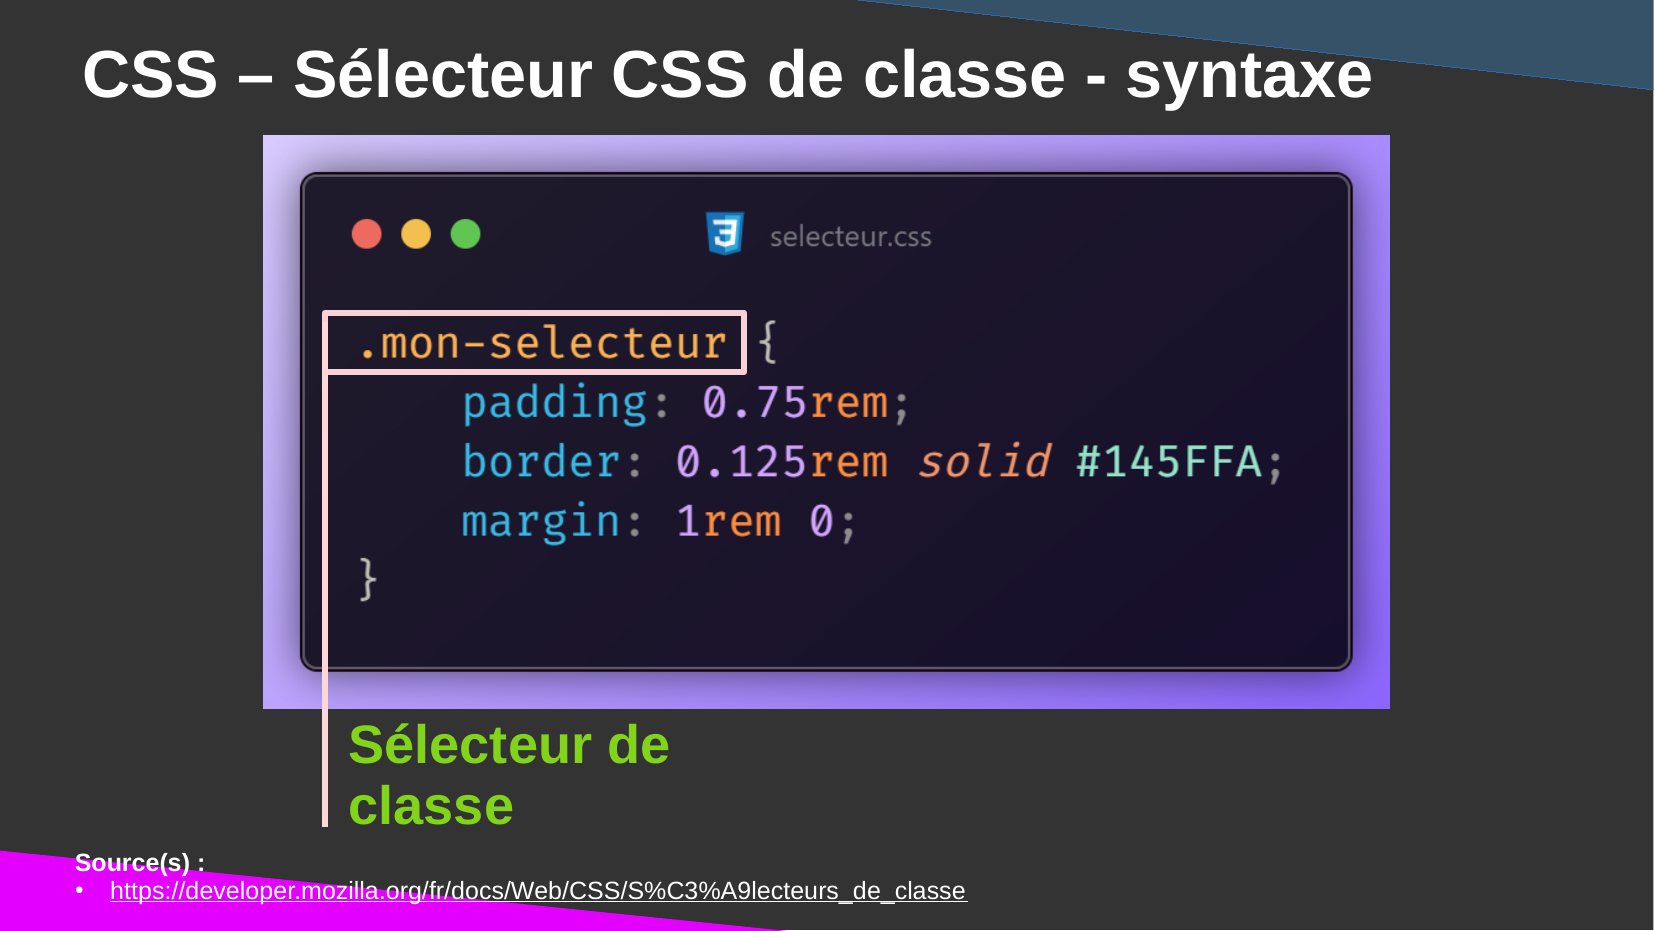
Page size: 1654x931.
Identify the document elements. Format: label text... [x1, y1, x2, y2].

picture [328, 316, 741, 369]
text_box [858, 0, 1654, 90]
picture [263, 135, 1390, 709]
text_box [0, 850, 788, 931]
text_box Source(s) : https://developer.mozilla.org/fr/docs/Web/CSS/S%C3%A9lecteurs_de_classe [60, 841, 1546, 913]
title Sélecteur de classe [348, 714, 679, 836]
title CSS – Sélecteur CSS de classe - syntaxe [82, 37, 1571, 114]
